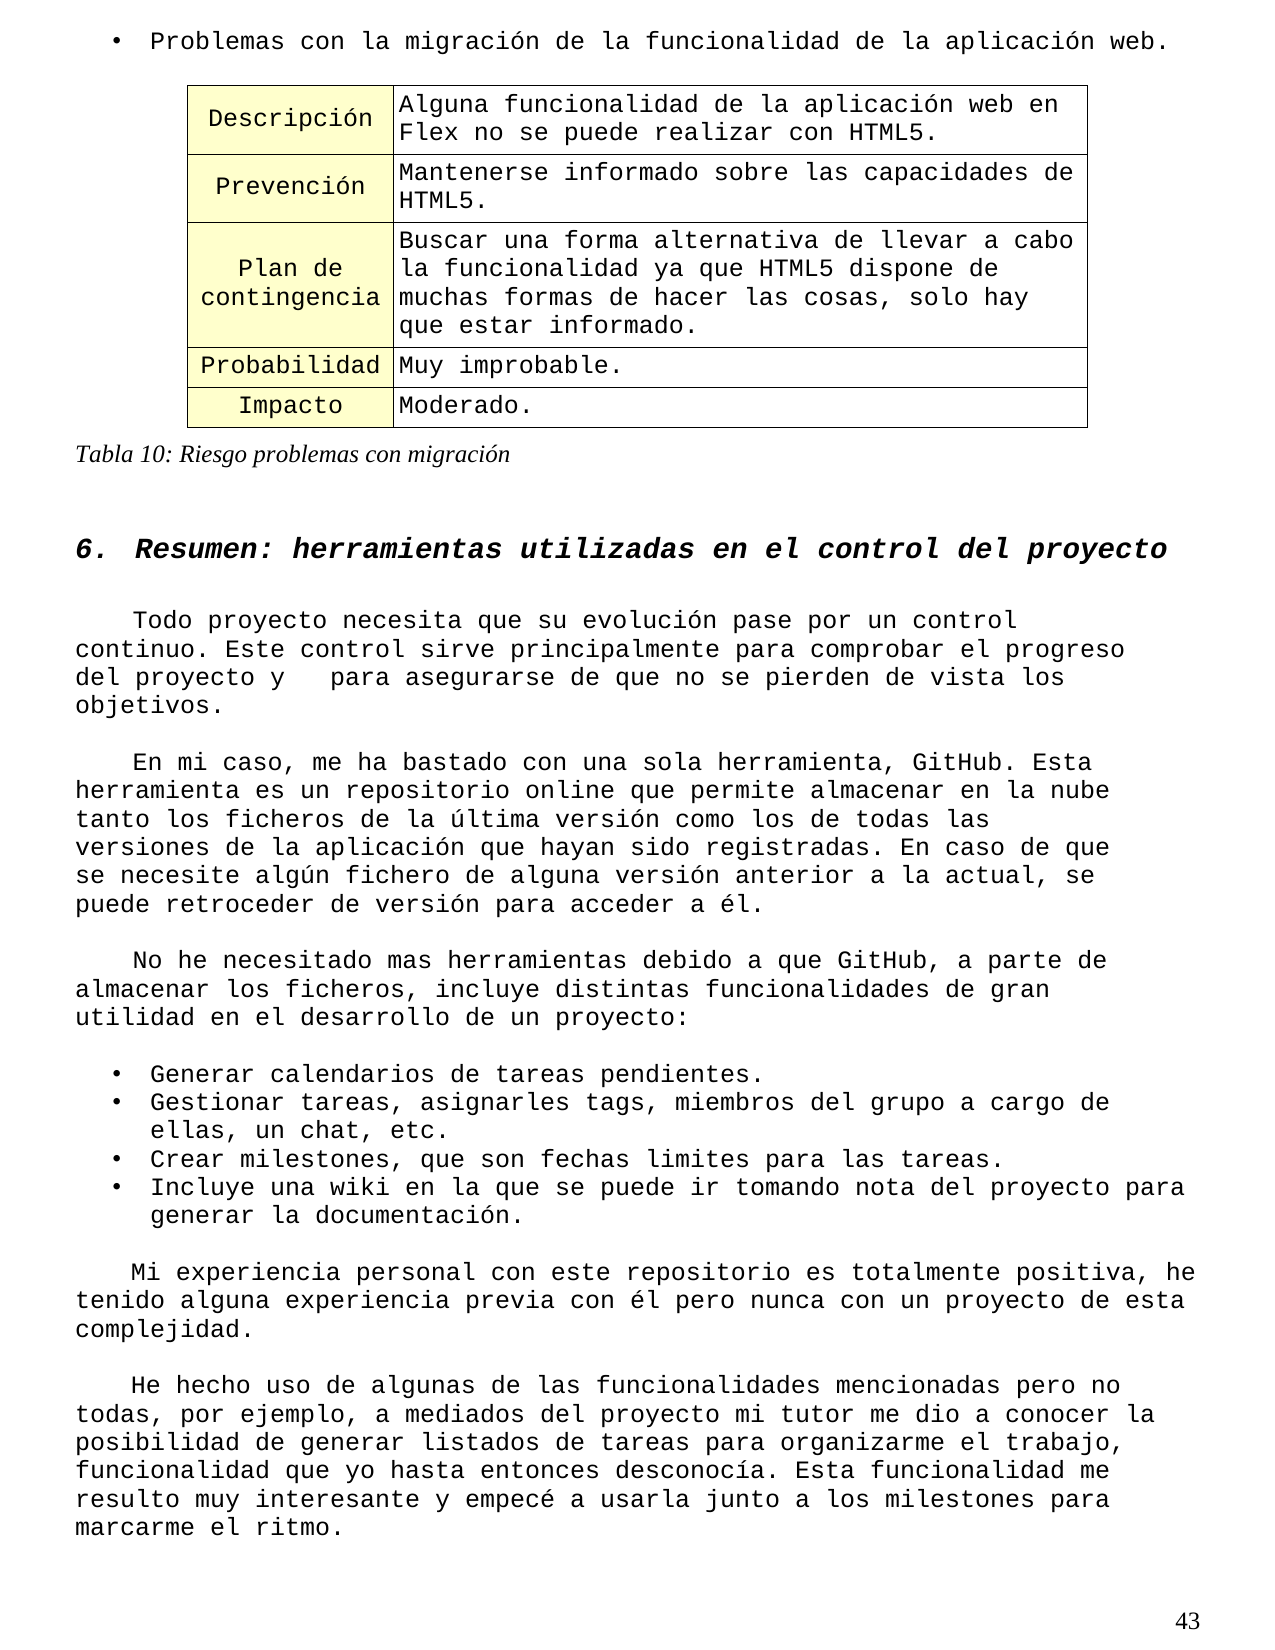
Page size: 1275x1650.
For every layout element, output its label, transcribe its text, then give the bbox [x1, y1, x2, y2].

text En mi caso, me ha bastado con una sola herramienta, GitHub. Esta herramienta es un repositorio online que permite almacenar en la nube tanto los ficheros de la última versión como los de todas las versiones de la aplicación que hayan sido registradas. En caso de que se necesite algún fichero de alguna versión anterior a la actual, se puede retroceder de versión para acceder a él. [75, 750, 1137, 920]
table_cell Probabilidad [188, 348, 393, 387]
table_cell Moderado. [394, 388, 1087, 427]
table_cell Prevención [188, 155, 393, 222]
table_cell Buscar una forma alternativa de llevar a cabo la funcionalidad ya que HTML5 dispone de muchas formas de hacer las cosas, solo hay que estar informado. [394, 223, 1087, 347]
table_header Descripción [188, 86, 393, 154]
text Mi experiencia personal con este repositorio es totalmente positiva, he tenido alguna experiencia previa con él pero nunca con un proyecto de esta complejidad. [75, 1260, 1200, 1345]
list Generar calendarios de tareas pendientes. [112, 1061, 1200, 1090]
table_cell Impacto [188, 388, 393, 427]
subtitle Resumen: herramientas utilizadas en el control del proyecto [75, 534, 1200, 567]
text Todo proyecto necesita que su evolución pase por un control continuo. Este control sirve principalmente para comprobar el progreso del proyecto y para asegurarse de que no se pierden de vista los objetivos. [75, 608, 1137, 721]
text Tabla 10: Riesgo problemas con migración [75, 439, 1200, 468]
list Gestionar tareas, asignarles tags, miembros del grupo a cargo de ellas, un chat, etc. [112, 1090, 1200, 1146]
table_cell Muy improbable. [394, 348, 1087, 387]
list Incluye una wiki en la que se puede ir tomando nota del proyecto para generar la documentación. [112, 1175, 1200, 1231]
table_cell Plan de contingencia [188, 223, 393, 347]
table_header Alguna funcionalidad de la aplicación web en Flex no se puede realizar con HTML5. [394, 86, 1087, 154]
text No he necesitado mas herramientas debido a que GitHub, a parte de almacenar los ficheros, incluye distintas funcionalidades de gran utilidad en el desarrollo de un proyecto: [75, 948, 1137, 1033]
list Problemas con la migración de la funcionalidad de la aplicación web. [112, 29, 1200, 57]
list Crear milestones, que son fechas limites para las tareas. [112, 1146, 1200, 1175]
text He hecho uso de algunas de las funcionalidades mencionadas pero no todas, por ejemplo, a mediados del proyecto mi tutor me dio a conocer la posibilidad de generar listados de tareas para organizarme el trabajo, funcionalidad que yo hasta entonces desconocía. Esta funcionalidad me resulto muy interesante y empecé a usarla junto a los milestones para marcarme el ritmo. [75, 1373, 1200, 1543]
table_cell Mantenerse informado sobre las capacidades de HTML5. [394, 155, 1087, 222]
